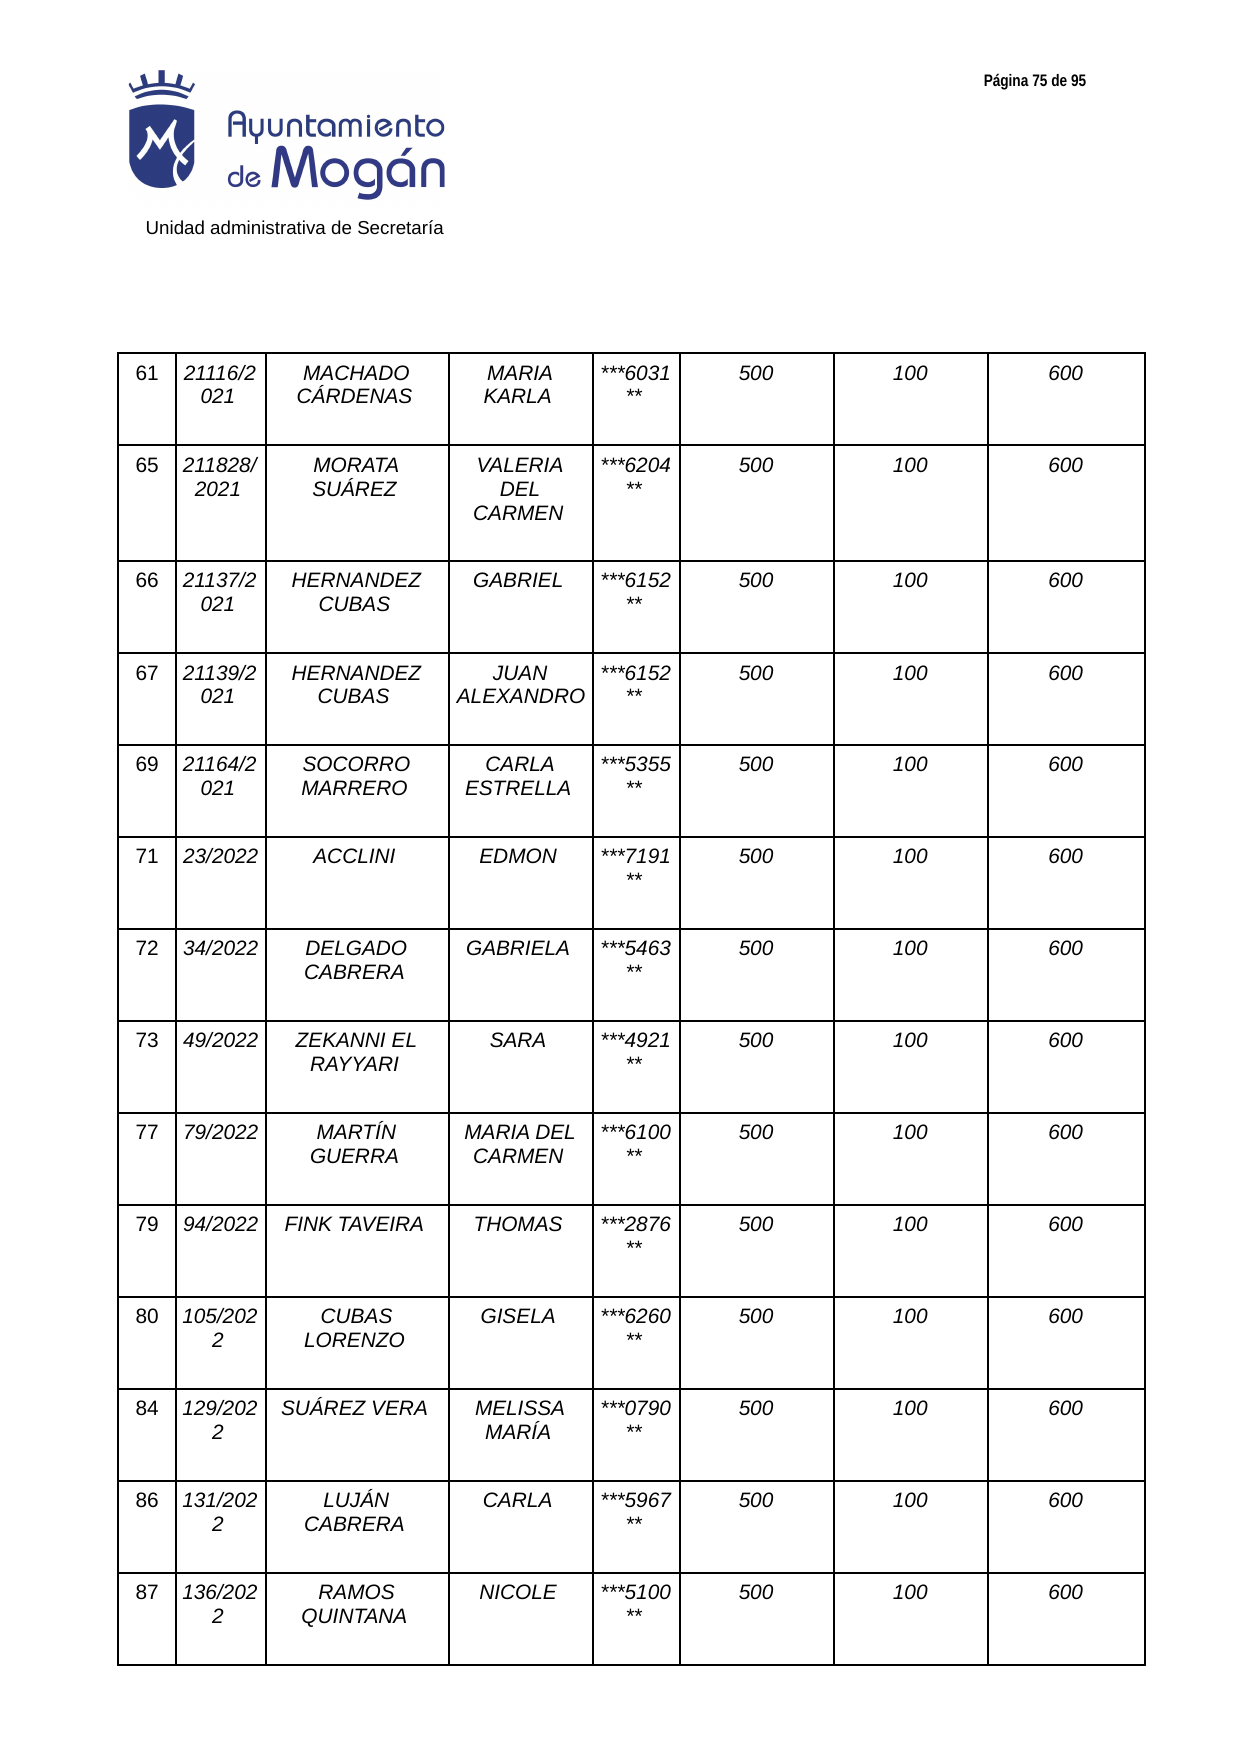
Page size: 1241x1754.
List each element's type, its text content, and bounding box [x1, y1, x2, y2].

table_cell ***0790** [594, 1390, 679, 1480]
picture [128, 70, 445, 206]
table_cell NICOLE [450, 1574, 592, 1664]
table_cell ZEKANNI EL RAYYARI [267, 1022, 448, 1112]
table_cell 500 [681, 1390, 833, 1480]
table_cell MARTÍN GUERRA [267, 1114, 448, 1204]
table_cell DELGADO CABRERA [267, 930, 448, 1020]
table_cell MARIA KARLA [450, 354, 592, 444]
table_cell 21137/2021 [177, 562, 265, 652]
table_cell MELISSA MARÍA [450, 1390, 592, 1480]
table_cell 600 [989, 1206, 1144, 1296]
table_cell LUJÁN CABRERA [267, 1482, 448, 1572]
table_cell HERNANDEZ CUBAS [267, 654, 448, 744]
table_cell MACHADO CÁRDENAS [267, 354, 448, 444]
table_cell 600 [989, 1114, 1144, 1204]
table_cell 69 [119, 746, 175, 836]
table_cell 136/2022 [177, 1574, 265, 1664]
table_cell 71 [119, 838, 175, 928]
table_cell 100 [835, 746, 987, 836]
table_cell 100 [835, 1206, 987, 1296]
table_cell FINK TAVEIRA [267, 1206, 448, 1296]
table_cell 100 [835, 1114, 987, 1204]
table_cell 600 [989, 1298, 1144, 1388]
table_cell JUAN ALEXANDRO [450, 654, 592, 744]
table_cell 77 [119, 1114, 175, 1204]
table_cell SUÁREZ VERA [267, 1390, 448, 1480]
table_cell 21139/2021 [177, 654, 265, 744]
table_cell SOCORRO MARRERO [267, 746, 448, 836]
table_cell 100 [835, 562, 987, 652]
table_cell CARLA [450, 1482, 592, 1572]
table_cell GISELA [450, 1298, 592, 1388]
table_cell 100 [835, 1574, 987, 1664]
table_cell 131/2022 [177, 1482, 265, 1572]
table_cell ***4921** [594, 1022, 679, 1112]
table_cell 600 [989, 1482, 1144, 1572]
table_cell 21164/2021 [177, 746, 265, 836]
table_cell EDMON [450, 838, 592, 928]
table_cell 600 [989, 562, 1144, 652]
table_cell 500 [681, 1574, 833, 1664]
table_cell 500 [681, 746, 833, 836]
table_cell VALERIA DEL CARMEN [450, 446, 592, 560]
table_cell 100 [835, 930, 987, 1020]
table_cell 100 [835, 1022, 987, 1112]
table_cell SARA [450, 1022, 592, 1112]
table_cell 500 [681, 1114, 833, 1204]
table_cell ***6031** [594, 354, 679, 444]
table_cell 100 [835, 446, 987, 560]
table_cell ***2876** [594, 1206, 679, 1296]
table_cell 500 [681, 354, 833, 444]
table_cell 100 [835, 354, 987, 444]
table_cell 21116/2021 [177, 354, 265, 444]
table_cell 84 [119, 1390, 175, 1480]
table_cell 600 [989, 354, 1144, 444]
table_cell 500 [681, 1206, 833, 1296]
table_cell GABRIELA [450, 930, 592, 1020]
table_cell ***5967** [594, 1482, 679, 1572]
table_cell 49/2022 [177, 1022, 265, 1112]
table_cell 129/2022 [177, 1390, 265, 1480]
table_cell ***6152** [594, 562, 679, 652]
table_cell 86 [119, 1482, 175, 1572]
table_cell 211828/2021 [177, 446, 265, 560]
table_cell 600 [989, 654, 1144, 744]
table_cell 600 [989, 930, 1144, 1020]
table_cell HERNANDEZ CUBAS [267, 562, 448, 652]
table_cell 66 [119, 562, 175, 652]
table_cell MARIA DEL CARMEN [450, 1114, 592, 1204]
table_cell ***5463** [594, 930, 679, 1020]
table_cell 105/2022 [177, 1298, 265, 1388]
table_cell 500 [681, 1482, 833, 1572]
table_cell 600 [989, 1390, 1144, 1480]
table_cell ***6260** [594, 1298, 679, 1388]
table_cell CARLA ESTRELLA [450, 746, 592, 836]
table_cell 67 [119, 654, 175, 744]
table_cell 100 [835, 1390, 987, 1480]
table_cell 500 [681, 1022, 833, 1112]
table_cell ***6204** [594, 446, 679, 560]
table_cell 80 [119, 1298, 175, 1388]
table_cell 79 [119, 1206, 175, 1296]
table_cell 600 [989, 746, 1144, 836]
table_cell 73 [119, 1022, 175, 1112]
table_cell 65 [119, 446, 175, 560]
table_cell 500 [681, 930, 833, 1020]
table_cell THOMAS [450, 1206, 592, 1296]
table_cell 600 [989, 838, 1144, 928]
table_cell 500 [681, 654, 833, 744]
table_cell ***7191** [594, 838, 679, 928]
table_cell 100 [835, 1298, 987, 1388]
table_cell 500 [681, 446, 833, 560]
table_cell 500 [681, 838, 833, 928]
table_cell 600 [989, 446, 1144, 560]
table_cell 100 [835, 1482, 987, 1572]
table_cell ***6152** [594, 654, 679, 744]
table_cell 34/2022 [177, 930, 265, 1020]
table_cell MORATA SUÁREZ [267, 446, 448, 560]
table_cell 61 [119, 354, 175, 444]
table_cell RAMOS QUINTANA [267, 1574, 448, 1664]
table_cell 500 [681, 562, 833, 652]
table_cell 94/2022 [177, 1206, 265, 1296]
table_cell 100 [835, 838, 987, 928]
table_cell CUBAS LORENZO [267, 1298, 448, 1388]
table_cell 500 [681, 1298, 833, 1388]
table_cell GABRIEL [450, 562, 592, 652]
table_cell 100 [835, 654, 987, 744]
table_cell 72 [119, 930, 175, 1020]
table_cell ACCLINI [267, 838, 448, 928]
table_cell ***5355** [594, 746, 679, 836]
table_cell 600 [989, 1022, 1144, 1112]
table_cell 600 [989, 1574, 1144, 1664]
table_cell ***6100** [594, 1114, 679, 1204]
table_cell 23/2022 [177, 838, 265, 928]
table_cell 87 [119, 1574, 175, 1664]
table_cell ***5100** [594, 1574, 679, 1664]
table_cell 79/2022 [177, 1114, 265, 1204]
